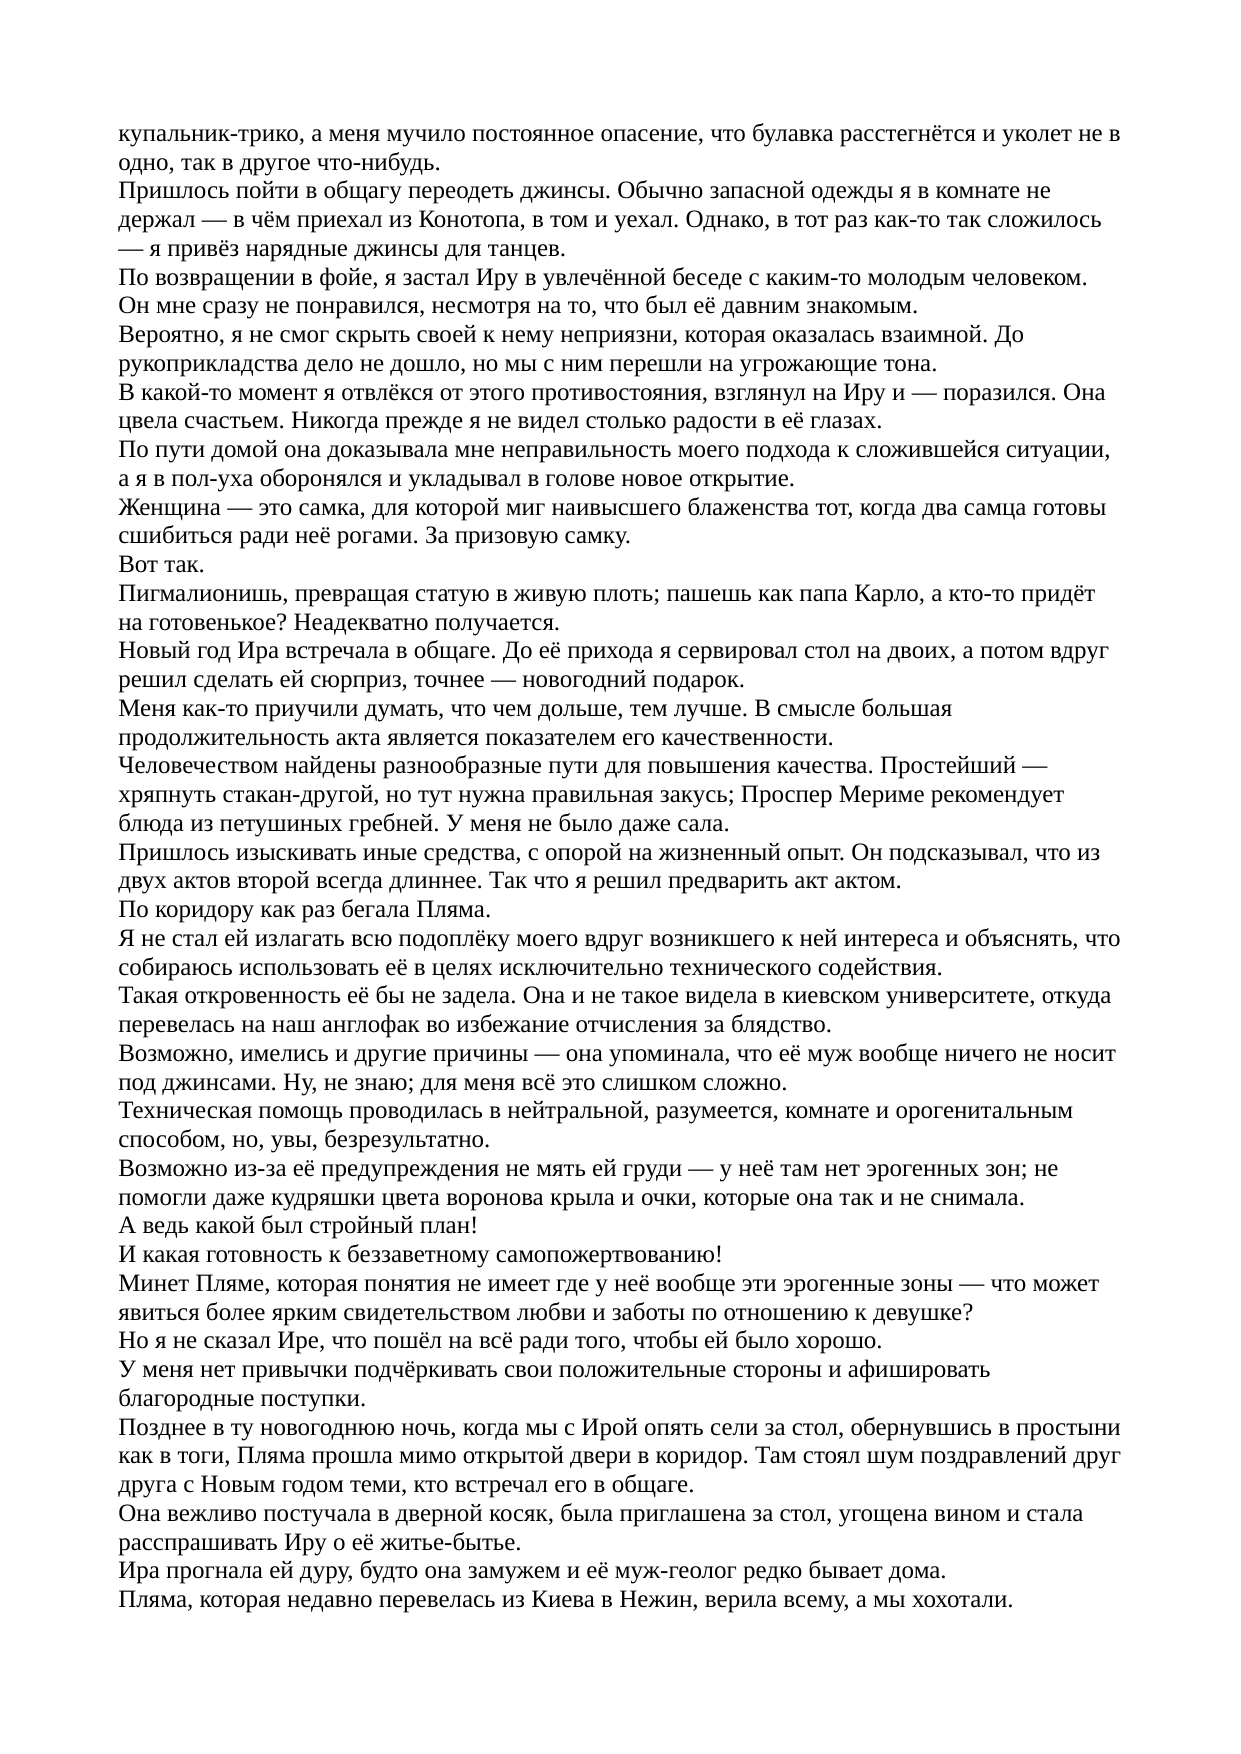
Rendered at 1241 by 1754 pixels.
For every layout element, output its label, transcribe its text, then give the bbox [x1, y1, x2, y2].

text Человечеством найдены разнообразные пути для повышения качества. Простейший — хряпнуть стакан-другой, но тут нужна правильная закусь; Проспер Мериме рекомендует блюда из петушиных гребней. У меня не было даже сала. [118, 751, 1122, 837]
text У меня нет привычки подчёркивать свои положительные стороны и афишировать благородные поступки. [118, 1354, 1122, 1412]
text Возможно из-за её предупреждения не мять ей груди — у неё там нет эрогенных зон; не помогли даже кудряшки цвета воронова крыла и очки, которые она так и не снимала. [118, 1153, 1122, 1211]
text Пришлось изыскивать иные средства, с опорой на жизненный опыт. Он подсказывал, что из двух актов второй всегда длиннее. Так что я решил предварить акт актом. [118, 837, 1122, 894]
text Вот так. [118, 549, 1122, 578]
text Позднее в ту новогоднюю ночь, когда мы с Ирой опять сели за стол, обернувшись в простыни как в тоги, Пляма прошла мимо открытой двери в коридор. Там стоял шум поздравлений друг друга с Новым годом теми, кто встречал его в общаге. [118, 1412, 1122, 1498]
text Вероятно, я не смог скрыть своей к нему неприязни, которая оказалась взаимной. До рукоприкладства дело не дошло, но мы с ним перешли на угрожающие тона. [118, 319, 1122, 377]
text По коридору как раз бегала Пляма. [118, 894, 1122, 923]
text купальник-трико, а меня мучило постоянное опасение, что булавка расстегнётся и уколет не в одно, так в другое что-нибудь. [118, 118, 1122, 176]
text А ведь какой был стройный план! [118, 1211, 1122, 1239]
text Ира прогнала ей дуру, будто она замужем и её муж-геолог редко бывает дома. [118, 1556, 1122, 1584]
text Возможно, имелись и другие причины — она упоминала, что её муж вообще ничего не носит под джинсами. Ну, не знаю; для меня всё это слишком сложно. [118, 1038, 1122, 1096]
text Пигмалионишь, превращая статую в живую плоть; пашешь как папа Карло, а кто-то придёт на готовенькое? Неадекватно получается. [118, 578, 1122, 636]
text Она вежливо постучала в дверной косяк, была приглашена за стол, угощена вином и стала расспрашивать Иру о её житье-бытье. [118, 1498, 1122, 1556]
text Пришлось пойти в общагу переодеть джинсы. Обычно запасной одежды я в комнате не держал — в чём приехал из Конотопа, в том и уехал. Однако, в тот раз как-то так сложилось — я привёз нарядные джинсы для танцев. [118, 176, 1122, 262]
text Но я не сказал Ире, что пошёл на всё ради того, чтобы ей было хорошо. [118, 1326, 1122, 1354]
text По возвращении в фойе, я застал Иру в увлечённой беседе с каким-то молодым человеком. Он мне сразу не понравился, несмотря на то, что был её давним знакомым. [118, 262, 1122, 319]
text Техническая помощь проводилась в нейтральной, разумеется, комнате и орогенитальным способом, но, увы, безрезультатно. [118, 1096, 1122, 1153]
text Минет Пляме, которая понятия не имеет где у неё вообще эти эрогенные зоны — что может явиться более ярким свидетельством любви и заботы по отношению к девушке? [118, 1268, 1122, 1326]
text Женщина — это самка, для которой миг наивысшего блаженства тот, когда два самца готовы сшибиться ради неё рогами. За призовую самку. [118, 492, 1122, 549]
text Пляма, которая недавно перевелась из Киева в Нежин, верила всему, а мы хохотали. [118, 1584, 1122, 1613]
text Такая откровенность её бы не задела. Она и не такое видела в киевском университете, откуда перевелась на наш англофак во избежание отчисления за блядство. [118, 981, 1122, 1038]
text И какая готовность к беззаветному самопожертвованию! [118, 1239, 1122, 1268]
text В какой-то момент я отвлёкся от этого противостояния, взглянул на Иру и — поразился. Она цвела счастьем. Никогда прежде я не видел столько радости в её глазах. [118, 377, 1122, 434]
text По пути домой она доказывала мне неправильность моего подхода к сложившейся ситуации, а я в пол-уха оборонялся и укладывал в голове новое открытие. [118, 434, 1122, 492]
text Новый год Ира встречала в общаге. До её прихода я сервировал стол на двоих, а потом вдруг решил сделать ей сюрприз, точнее — новогодний подарок. [118, 636, 1122, 693]
text Меня как-то приучили думать, что чем дольше, тем лучше. В смысле большая продолжительность акта является показателем его качественности. [118, 693, 1122, 751]
text Я не стал ей излагать всю подоплёку моего вдруг возникшего к ней интереса и объяснять, что собираюсь использовать её в целях исключительно технического содействия. [118, 923, 1122, 981]
